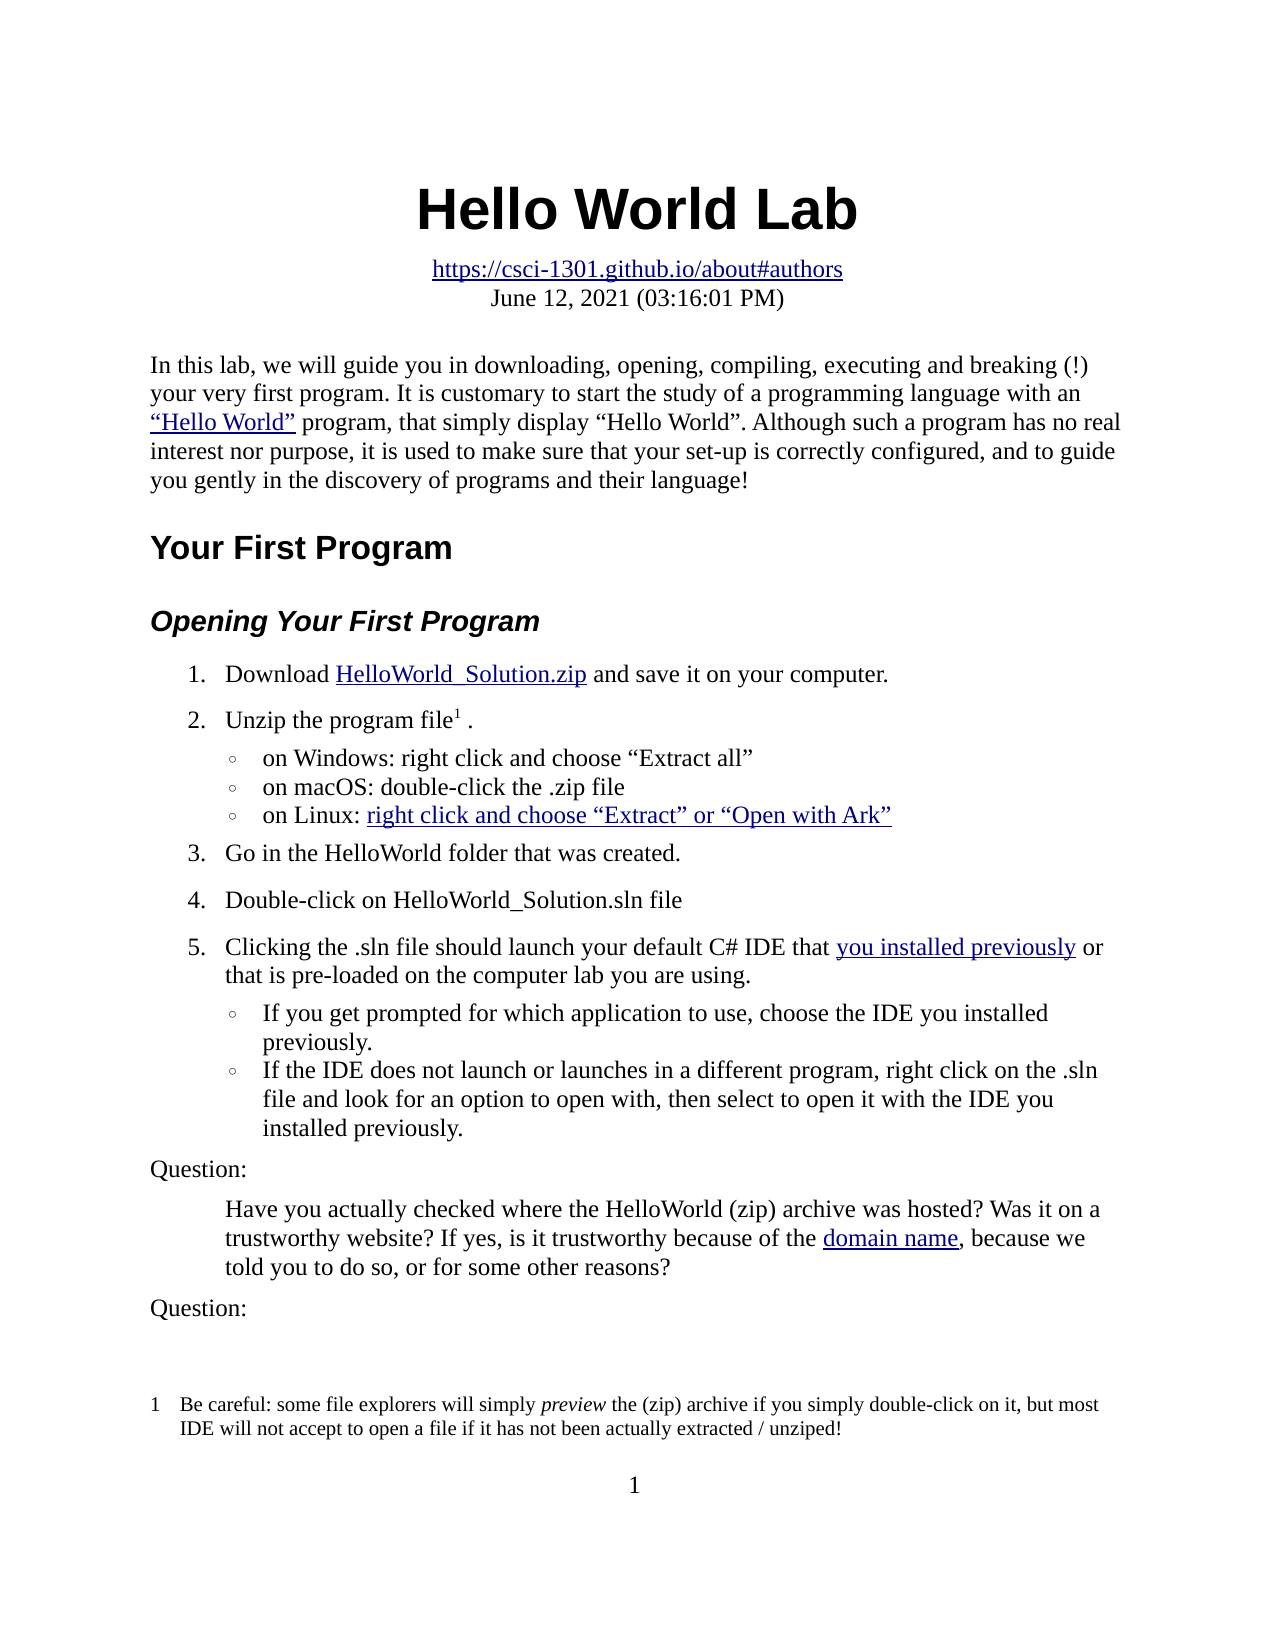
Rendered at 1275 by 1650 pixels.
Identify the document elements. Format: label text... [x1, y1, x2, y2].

list Download HelloWorld_Solution.zip and save it on your computer. [187, 659, 1125, 687]
list Unzip the program file . [187, 705, 1125, 734]
list Be careful: some file explorers will simply preview the (zip) archive if you simply double-click on it, but most IDE will not accept to open a file if it has not been actually extracted / unziped! [150, 1392, 1125, 1440]
list If the IDE does not launch or launches in a different program, right click on the .sln file and look for an option to open with, then select to open it with the IDE you installed previously. [225, 1056, 1125, 1142]
list Clicking the .sln file should launch your default C# IDE that you installed previously or that is pre-loaded on the computer lab you are using. [187, 932, 1125, 989]
list If you get prompted for which application to use, choose the IDE you installed previously. [225, 998, 1125, 1056]
text Question: [150, 1293, 1125, 1321]
list Double-click on HelloWorld_Solution.sln file [187, 885, 1125, 914]
list Go in the HelloWorld folder that was created. [187, 838, 1125, 867]
title Hello World Lab [150, 175, 1125, 242]
list on Linux: right click and choose “Extract” or “Open with Ark” [225, 801, 1125, 829]
text Question: [150, 1154, 1125, 1182]
text Have you actually checked where the HelloWorld (zip) archive was hosted? Was it on a trustworthy website? If yes, is it trustworthy because of the domain name, because we told you to do so, or for some other reasons? [225, 1194, 1125, 1281]
text In this lab, we will guide you in downloading, opening, compiling, executing and breaking (!) your very first program. It is customary to start the study of a programming language with an “Hello World” program, that simply display “Hello World”. Although such a program has no real interest nor purpose, it is used to make sure that your set-up is correctly configured, and to guide you gently in the discovery of programs and their language! [150, 350, 1125, 493]
text June 12, 2021 (03:16:01 PM) [150, 283, 1125, 312]
list on Windows: right click and choose “Extract all” [225, 743, 1125, 772]
list on macOS: double-click the .zip file [225, 772, 1125, 801]
text https://csci-1301.github.io/about#authors [150, 254, 1125, 283]
subtitle Opening Your First Program [150, 604, 1125, 637]
subtitle Your First Program [150, 527, 1125, 566]
